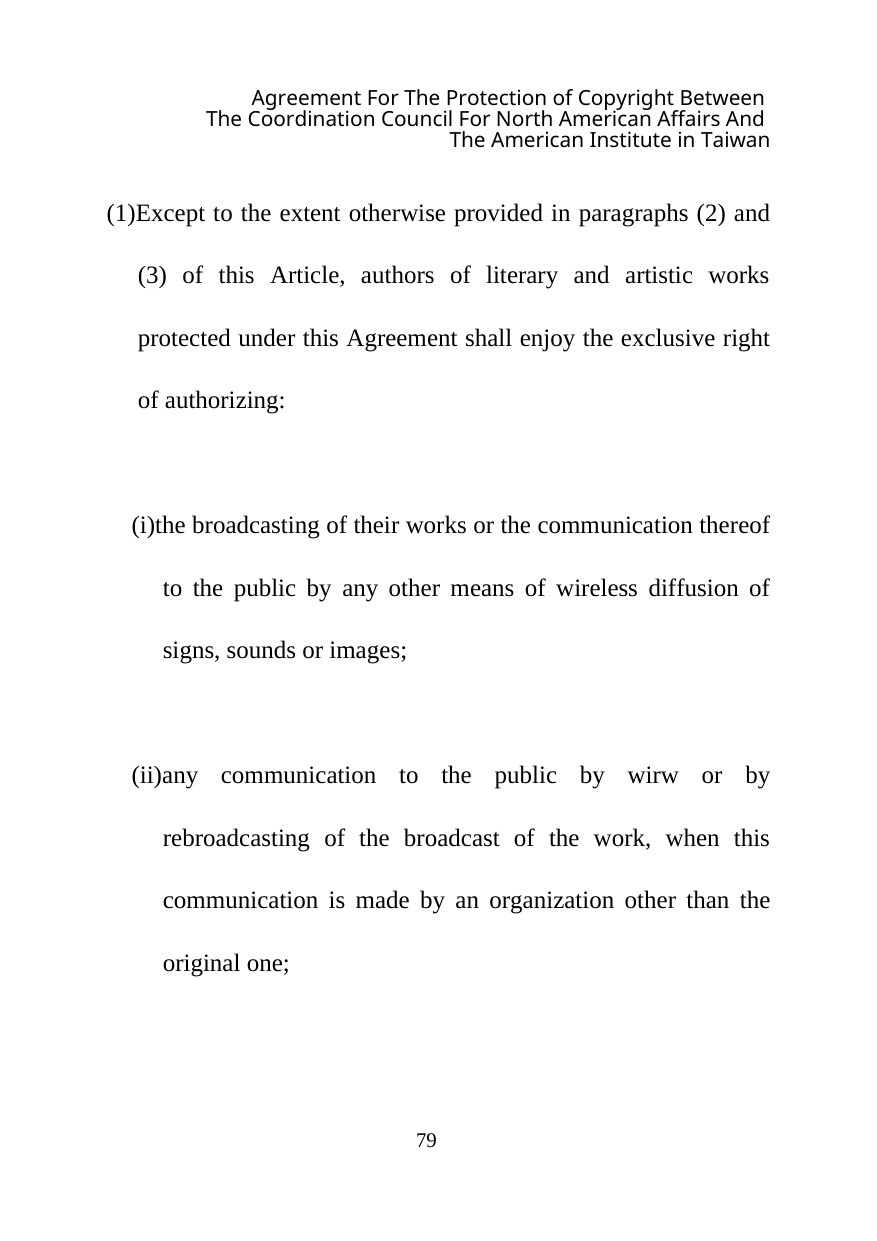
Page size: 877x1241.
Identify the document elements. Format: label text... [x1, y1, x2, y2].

text (1)Except to the extent otherwise provided in paragraphs (2) and (3) of this Article, authors of literary and artistic works protected under this Agreement shall enjoy the exclusive right of authorizing: [106, 171, 771, 421]
text (i)the broadcasting of their works or the communication thereof to the public by any other means of wireless diffusion of signs, sounds or images; [131, 483, 771, 671]
text (ii)any communication to the public by wirw or by rebroadcasting of the broadcast of the work, when this communication is made by an organization other than the original one; [131, 733, 771, 983]
